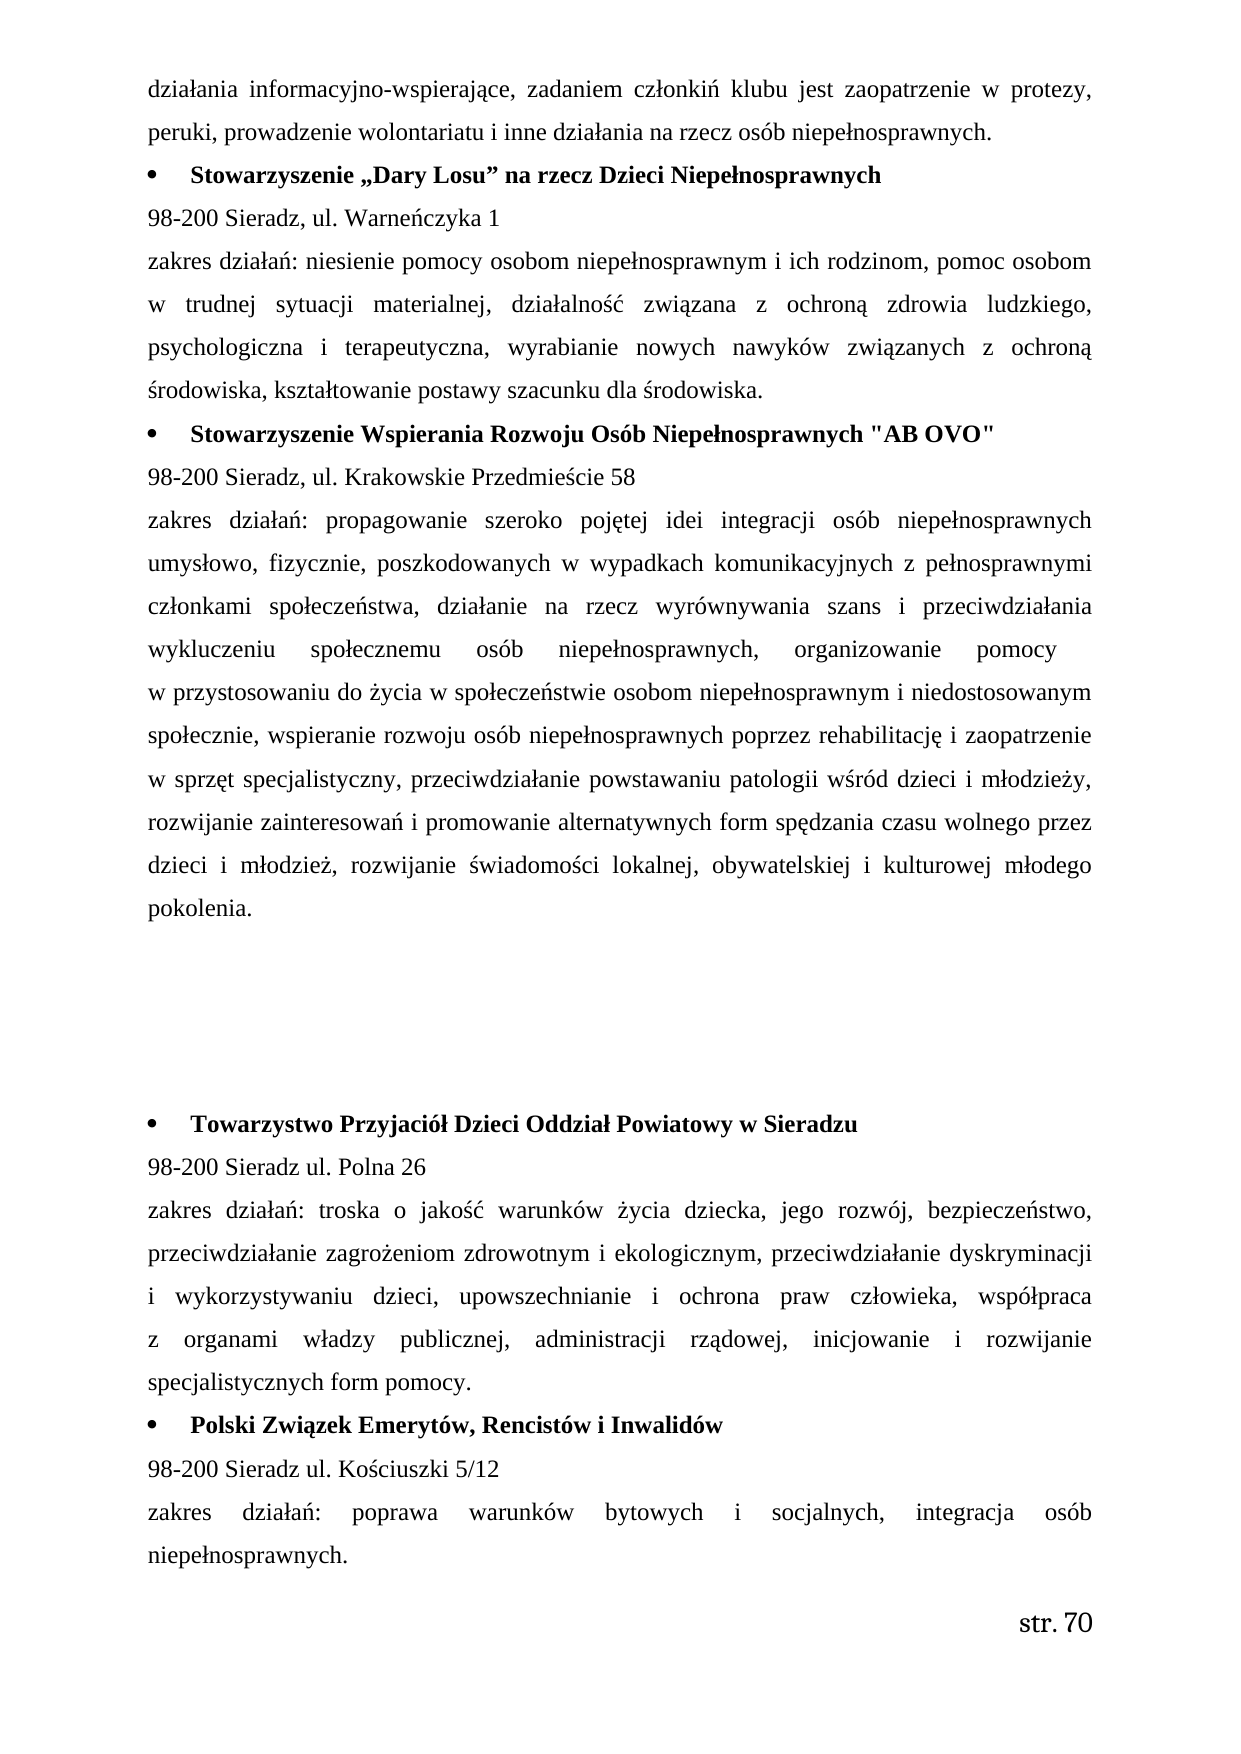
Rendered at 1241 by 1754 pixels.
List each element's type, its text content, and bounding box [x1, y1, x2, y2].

list Stowarzyszenie Wspierania Rozwoju Osób Niepełnosprawnych "AB OVO" [148, 419, 1093, 447]
list zakres działań: propagowanie szeroko pojętej idei integracji osób niepełnosprawnych umysłowo, fizycznie, poszkodowanych w wypadkach komunikacyjnych z pełnosprawnymi członkami społeczeństwa, działanie na rzecz wyrównywania szans i przeciwdziałania wykluczeniu społecznemu osób niepełnosprawnych, organizowanie pomocy w przystosowaniu do życia w społeczeństwie osobom niepełnosprawnym i niedostosowanym społecznie, wspieranie rozwoju osób niepełnosprawnych poprzez rehabilitację i zaopatrzenie w sprzęt specjalistyczny, przeciwdziałanie powstawaniu patologii wśród dzieci i młodzieży, rozwijanie zainteresowań i promowanie alternatywnych form spędzania czasu wolnego przez dzieci i młodzież, rozwijanie świadomości lokalnej, obywatelskiej i kulturowej młodego pokolenia. [148, 505, 1093, 922]
list Towarzystwo Przyjaciół Dzieci Oddział Powiatowy w Sieradzu [148, 1109, 1093, 1137]
list 98-200 Sieradz ul. Kościuszki 5/12 [148, 1454, 1093, 1482]
list 98-200 Sieradz, ul. Warneńczyka 1 [148, 203, 1093, 232]
list Stowarzyszenie „Dary Losu” na rzecz Dzieci Niepełnosprawnych [148, 160, 1093, 189]
list działania informacyjno-wspierające, zadaniem członkiń klubu jest zaopatrzenie w protezy, peruki, prowadzenie wolontariatu i inne działania na rzecz osób niepełnosprawnych. [148, 74, 1093, 146]
list zakres działań: poprawa warunków bytowych i socjalnych, integracja osób niepełnosprawnych. [148, 1497, 1093, 1569]
list zakres działań: troska o jakość warunków życia dziecka, jego rozwój, bezpieczeństwo, przeciwdziałanie zagrożeniom zdrowotnym i ekologicznym, przeciwdziałanie dyskryminacji i wykorzystywaniu dzieci, upowszechnianie i ochrona praw człowieka, współpraca z organami władzy publicznej, administracji rządowej, inicjowanie i rozwijanie specjalistycznych form pomocy. [148, 1195, 1093, 1396]
list zakres działań: niesienie pomocy osobom niepełnosprawnym i ich rodzinom, pomoc osobom w trudnej sytuacji materialnej, działalność związana z ochroną zdrowia ludzkiego, psychologiczna i terapeutyczna, wyrabianie nowych nawyków związanych z ochroną środowiska, kształtowanie postawy szacunku dla środowiska. [148, 246, 1093, 404]
list 98-200 Sieradz ul. Polna 26 [148, 1152, 1093, 1181]
list Polski Związek Emerytów, Rencistów i Inwalidów [148, 1411, 1093, 1439]
list 98-200 Sieradz, ul. Krakowskie Przedmieście 58 [148, 462, 1093, 491]
